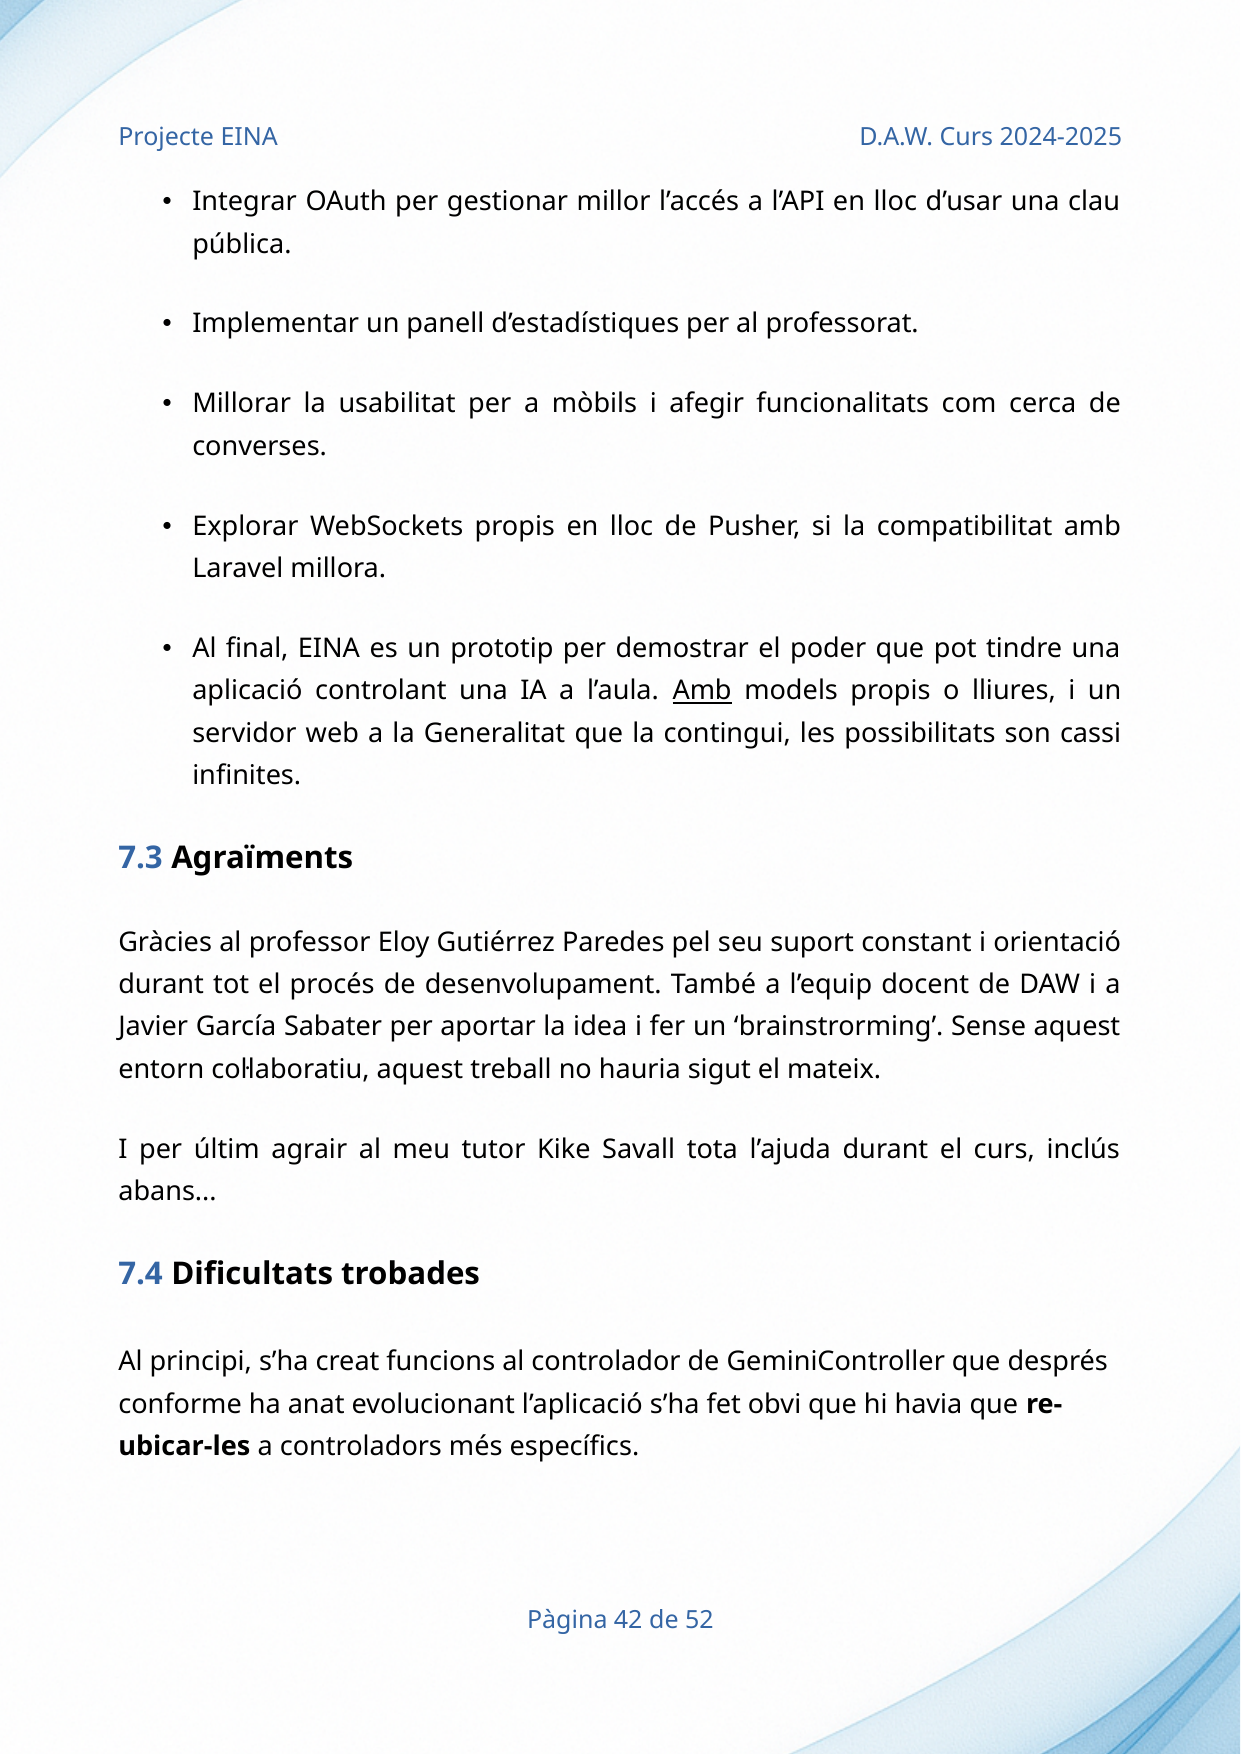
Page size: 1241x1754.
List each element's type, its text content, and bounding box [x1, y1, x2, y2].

text I per últim agrair al meu tutor Kike Savall tota l’ajuda durant el curs, inclús abans... [118, 1129, 1122, 1208]
list Explorar WebSockets propis en lloc de Pusher, si la compatibilitat amb Laravel millora. [162, 506, 1122, 585]
text 7.4 Dificultats trobades Al principi, s’ha creat funcions al controlador de GeminiController que després conforme ha anat evolucionant l’aplicació s’ha fet obvi que hi havia que re-ubicar-les a controladors més específics. [118, 1251, 1122, 1463]
text Gràcies al professor Eloy Gutiérrez Paredes pel seu suport constant i orientació durant tot el procés de desenvolupament. També a l’equip docent de DAW i a Javier García Sabater per aportar la idea i fer un ‘brainstrorming’. Sense aquest entorn col·laboratiu, aquest treball no hauria sigut el mateix. [118, 922, 1122, 1086]
picture [0, 0, 1241, 1754]
text 7.3 Agraïments [118, 836, 1122, 878]
list Millorar la usabilitat per a mòbils i afegir funcionalitats com cerca de converses. [162, 384, 1122, 463]
list Integrar OAuth per gestionar millor l’accés a l’API en lloc d’usar una clau pública. [162, 182, 1122, 261]
list Implementar un panell d’estadístiques per al professorat. [162, 304, 1122, 341]
list Al final, EINA es un prototip per demostrar el poder que pot tindre una aplicació controlant una IA a l’aula. Amb models propis o lliures, i un servidor web a la Generalitat que la contingui, les possibilitats son cassi infinites. [162, 628, 1122, 792]
